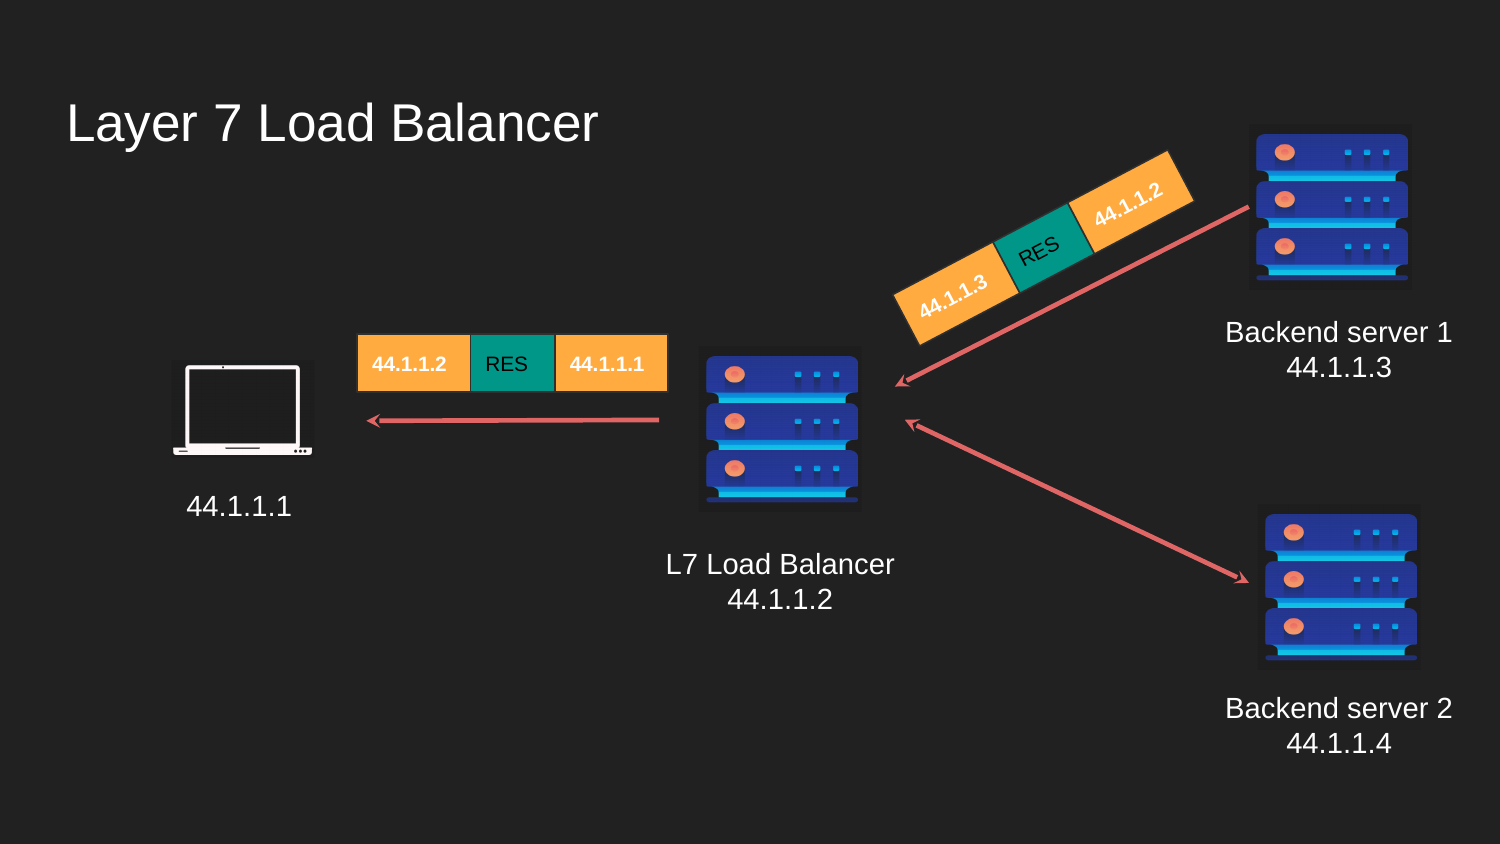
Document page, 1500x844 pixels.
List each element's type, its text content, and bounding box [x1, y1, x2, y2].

text_box Backend server 1 44.1.1.3 [1205, 297, 1473, 392]
picture [1249, 124, 1412, 290]
title Layer 7 Load Balancer [51, 72, 1449, 167]
picture [698, 346, 862, 512]
text_box 44.1.1.1 [554, 333, 669, 392]
text_box 44.1.1.1 [171, 472, 329, 531]
text_box RES [993, 202, 1095, 294]
text_box L7 Load Balancer 44.1.1.2 [630, 530, 930, 625]
text_box 44.1.1.3 [892, 241, 1020, 347]
picture [171, 360, 315, 458]
text_box RES [471, 333, 554, 392]
text_box 44.1.1.2 [1067, 149, 1195, 254]
picture [1257, 504, 1421, 670]
text_box 44.1.1.2 [357, 333, 471, 392]
text_box Backend server 2 44.1.1.4 [1205, 674, 1473, 769]
